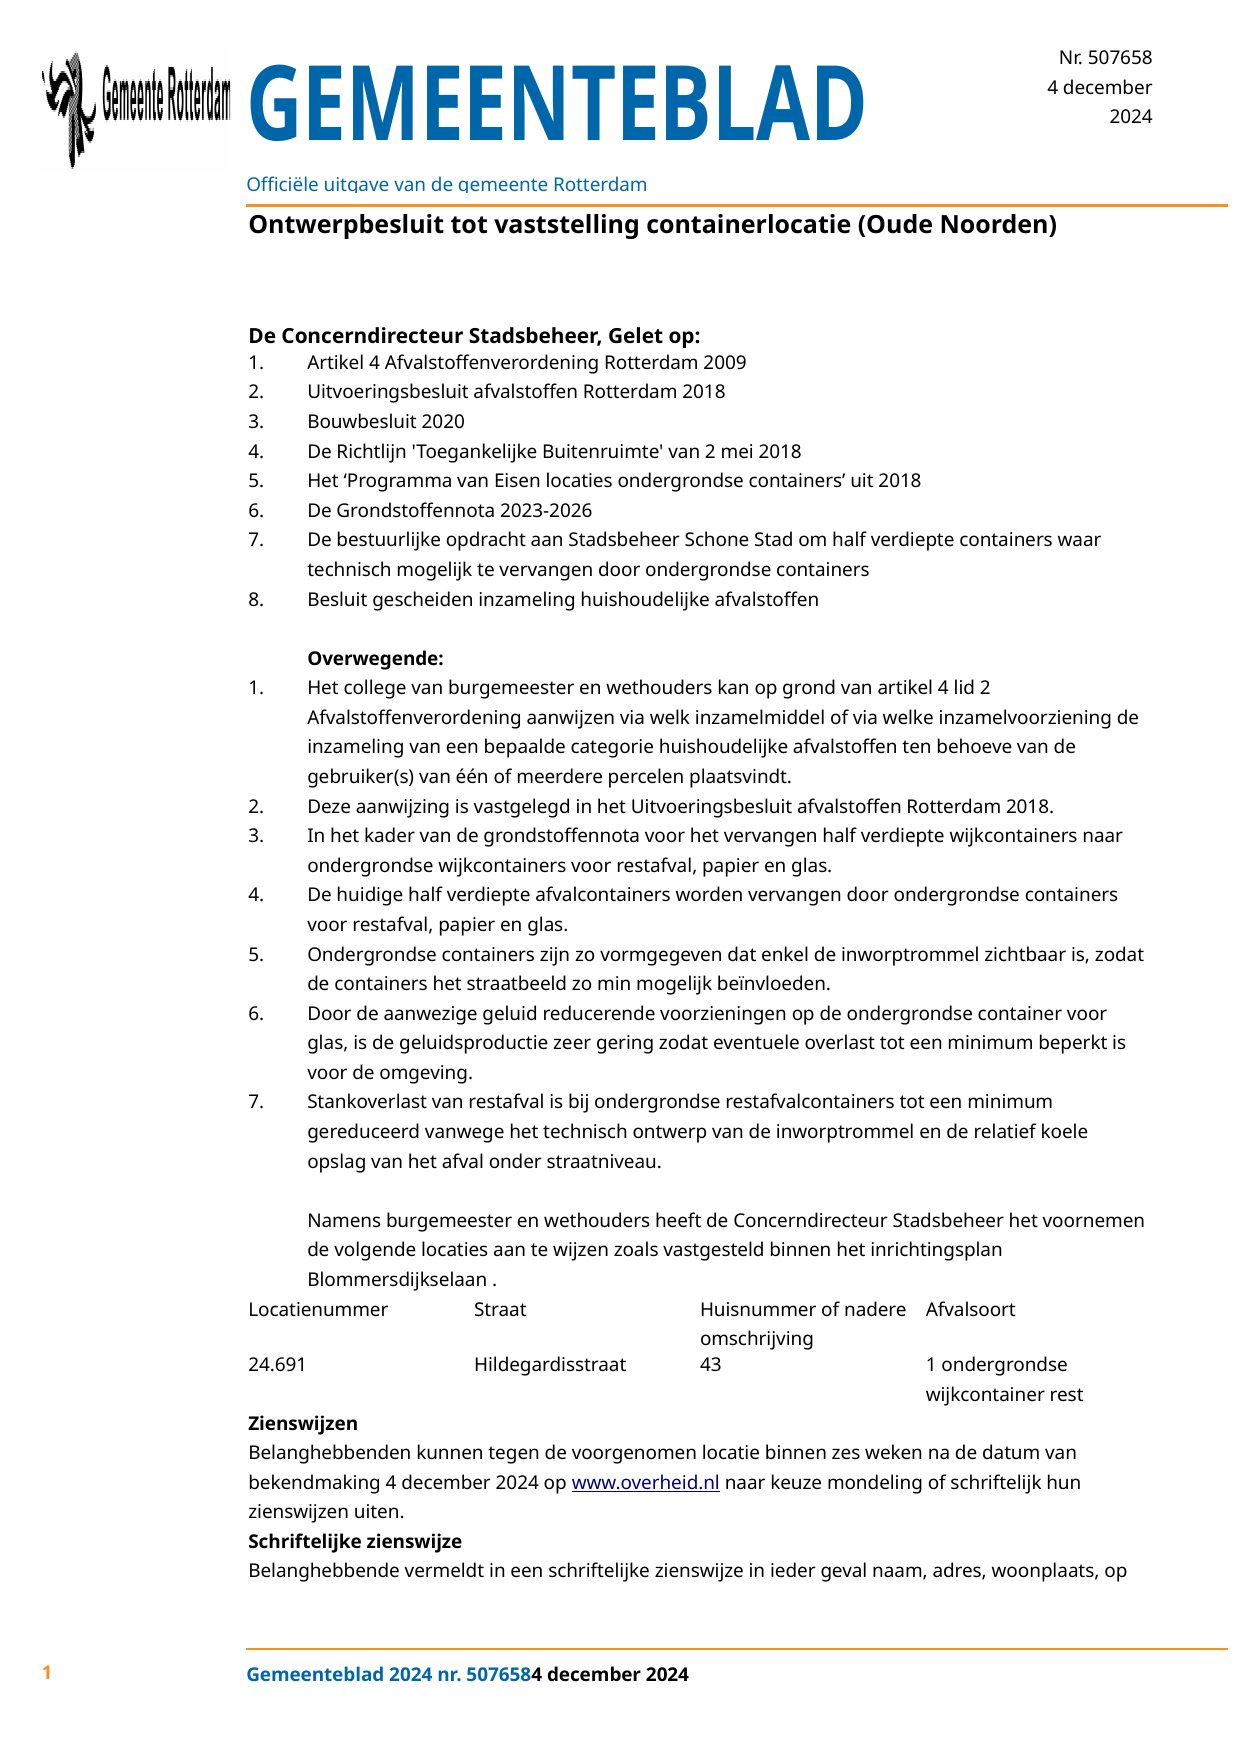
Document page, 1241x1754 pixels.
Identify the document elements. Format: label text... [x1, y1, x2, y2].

list Bouwbesluit 2020 [248, 408, 1152, 434]
text Ontwerpbesluit tot vaststelling containerlocatie (Oude Noorden) [248, 207, 1152, 241]
picture [41, 47, 231, 172]
text Schriftelijke zienswijze [248, 1528, 1152, 1554]
list Door de aanwezige geluid reducerende voorzieningen op de ondergrondse container voor glas, is de geluidsproductie zeer gering zodat eventuele overlast tot een minimum beperkt is voor de omgeving. [248, 1000, 1152, 1085]
list De Grondstoffennota 2023-2026 [248, 497, 1152, 523]
table_cell 43 [700, 1351, 926, 1407]
text De Concerndirecteur Stadsbeheer, Gelet op: [248, 321, 1152, 349]
list Het college van burgemeester en wethouders kan op grond van artikel 4 lid 2 Afvalstoffenverordening aanwijzen via welk inzamelmiddel of via welke inzamelvoorziening de inzameling van een bepaalde categorie huishoudelijke afvalstoffen ten behoeve van de gebruiker(s) van één of meerdere percelen plaatsvindt. [248, 674, 1152, 789]
table_header Straat [474, 1296, 700, 1351]
text Zienswijzen [248, 1410, 1152, 1436]
list Stankoverlast van restafval is bij ondergrondse restafvalcontainers tot een minimum gereduceerd vanwege het technisch ontwerp van de inworptrommel en de relatief koele opslag van het afval onder straatniveau. [248, 1089, 1152, 1174]
list Uitvoeringsbesluit afvalstoffen Rotterdam 2018 [248, 379, 1152, 404]
table_cell 24.691 [248, 1351, 474, 1407]
list Ondergrondse containers zijn zo vormgegeven dat enkel de inworptrommel zichtbaar is, zodat de containers het straatbeeld zo min mogelijk beïnvloeden. [248, 941, 1152, 996]
list De Richtlijn 'Toegankelijke Buitenruimte' van 2 mei 2018 [248, 438, 1152, 464]
list Overwegende: [248, 645, 1152, 671]
list Het ‘Programma van Eisen locaties ondergrondse containers’ uit 2018 [248, 467, 1152, 493]
list In het kader van de grondstoffennota voor het vervangen half verdiepte wijkcontainers naar ondergrondse wijkcontainers voor restafval, papier en glas. [248, 822, 1152, 878]
table_header Afvalsoort [926, 1296, 1152, 1351]
list Deze aanwijzing is vastgelegd in het Uitvoeringsbesluit afvalstoffen Rotterdam 2018. [248, 793, 1152, 819]
text Belanghebbenden kunnen tegen de voorgenomen locatie binnen zes weken na de datum van bekendmaking 4 december 2024 op www.overheid.nl naar keuze mondeling of schriftelijk hun zienswijzen uiten. [248, 1439, 1152, 1524]
list De bestuurlijke opdracht aan Stadsbeheer Schone Stad om half verdiepte containers waar technisch mogelijk te vervangen door ondergrondse containers [248, 527, 1152, 582]
table_header Huisnummer of nadere omschrijving [700, 1296, 926, 1351]
table_cell 1 ondergrondse wijkcontainer rest [926, 1351, 1152, 1407]
table_cell Hildegardisstraat [474, 1351, 700, 1407]
list Artikel 4 Afvalstoffenverordening Rotterdam 2009 [248, 349, 1152, 375]
list De huidige half verdiepte afvalcontainers worden vervangen door ondergrondse containers voor restafval, papier en glas. [248, 882, 1152, 937]
table_header Locatienummer [248, 1296, 474, 1351]
list Besluit gescheiden inzameling huishoudelijke afvalstoffen [248, 586, 1152, 612]
list Namens burgemeester en wethouders heeft de Concerndirecteur Stadsbeheer het voornemen de volgende locaties aan te wijzen zoals vastgesteld binnen het inrichtingsplan Blommersdijkselaan . [248, 1207, 1152, 1292]
text Belanghebbende vermeldt in een schriftelijke zienswijze in ieder geval naam, adres, woonplaats, op [248, 1558, 1152, 1583]
